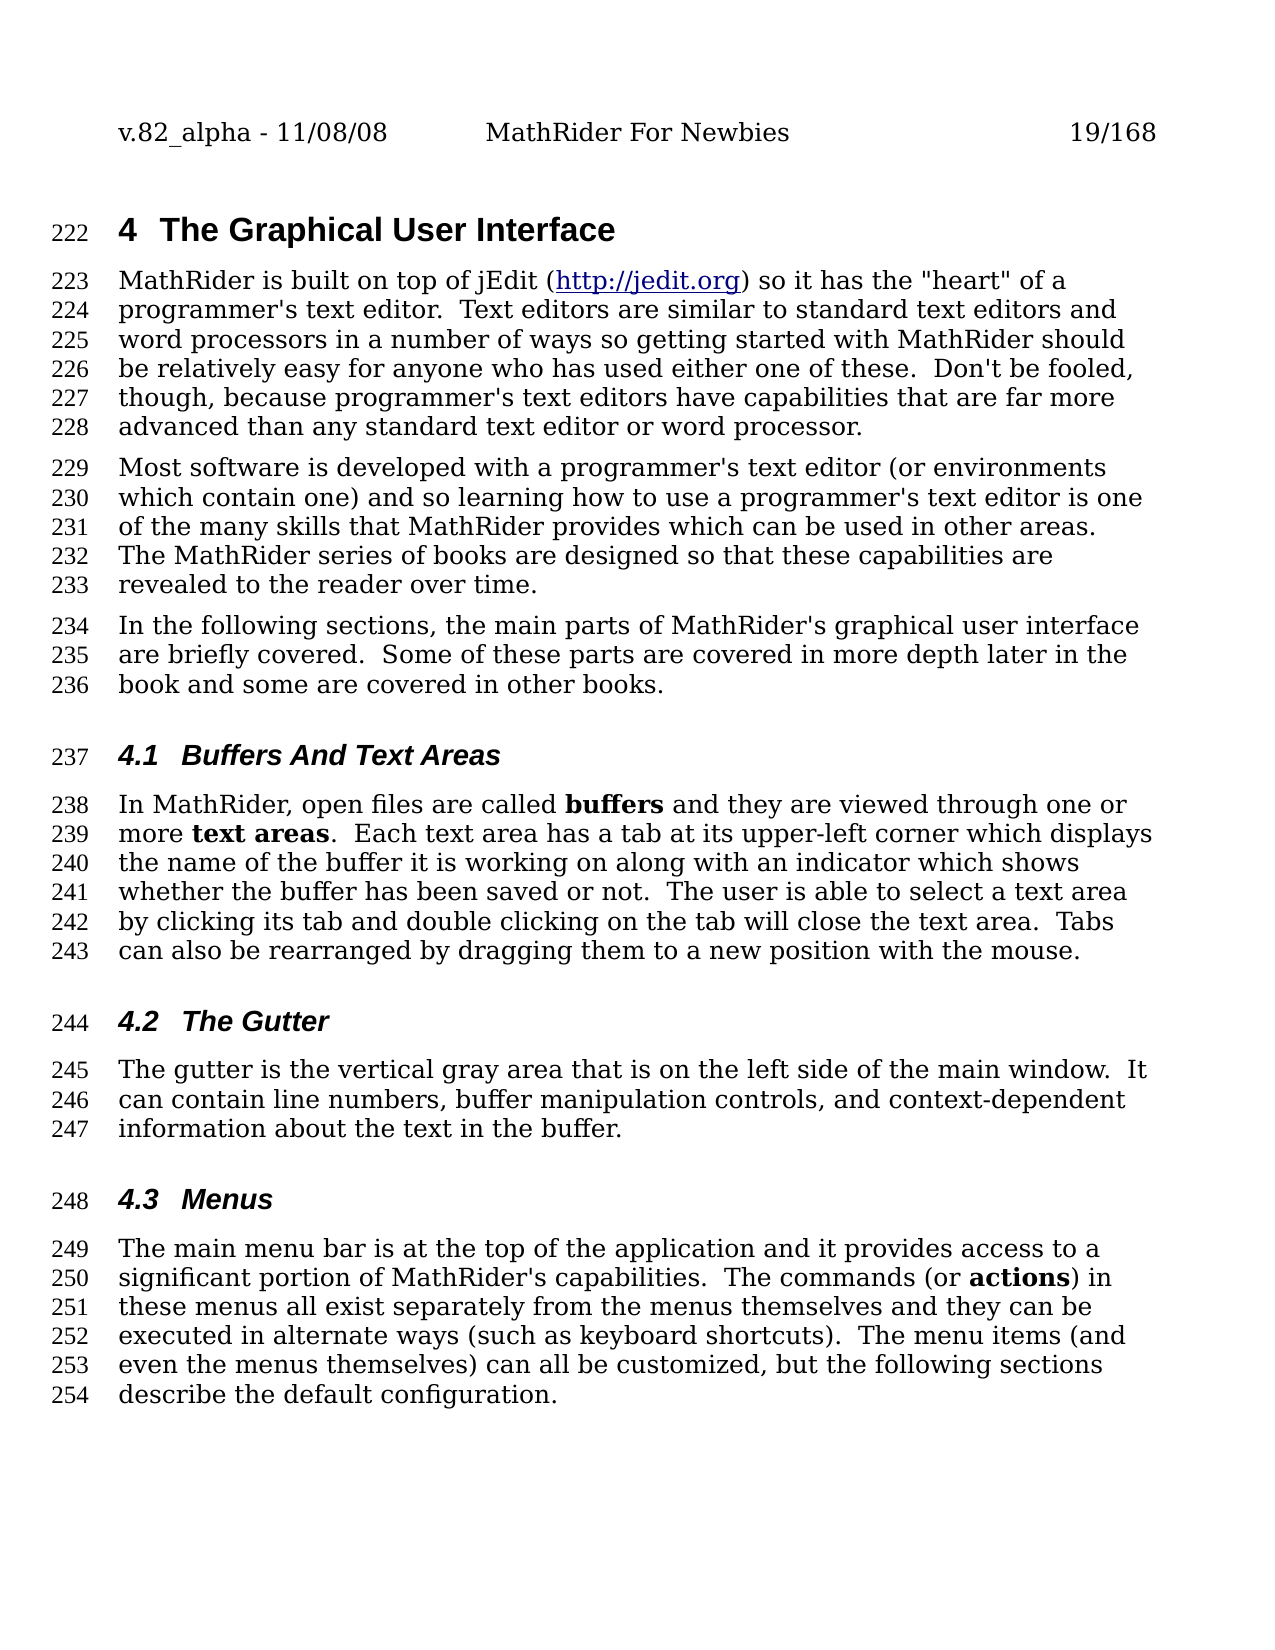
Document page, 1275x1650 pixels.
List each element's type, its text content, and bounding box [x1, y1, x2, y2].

text In MathRider, open files are called buffers and they are viewed through one or more text areas. Each text area has a tab at its upper-left corner which displays the name of the buffer it is working on along with an indicator which shows whether the buffer has been saved or not. The user is able to select a text area by clicking its tab and double clicking on the tab will close the text area. Tabs can also be rearranged by dragging them to a new position with the mouse. [118, 789, 1157, 965]
subtitle Buffers And Text Areas [118, 738, 1157, 772]
subtitle The Graphical User Interface [118, 210, 1157, 248]
text The main menu bar is at the top of the application and it provides access to a significant portion of MathRider's capabilities. The commands (or actions) in these menus all exist separately from the menus themselves and they can be executed in alternate ways (such as keyboard shortcuts). The menu items (and even the menus themselves) can all be customized, but the following sections describe the default configuration. [118, 1234, 1157, 1409]
text In the following sections, the main parts of MathRider's graphical user interface are briefly covered. Some of these parts are covered in more depth later in the book and some are covered in other books. [118, 611, 1157, 699]
text Most software is developed with a programmer's text editor (or environments which contain one) and so learning how to use a programmer's text editor is one of the many skills that MathRider provides which can be used in other areas. The MathRider series of books are designed so that these capabilities are revealed to the reader over time. [118, 453, 1157, 599]
subtitle The Gutter [118, 1004, 1157, 1038]
text The gutter is the vertical gray area that is on the left side of the main window. It can contain line numbers, buffer manipulation controls, and context-dependent information about the text in the buffer. [118, 1056, 1157, 1143]
text MathRider is built on top of jEdit (http://jedit.org) so it has the "heart" of a programmer's text editor. Text editors are similar to standard text editors and word processors in a number of ways so getting started with MathRider should be relatively easy for anyone who has used either one of these. Don't be fooled, though, because programmer's text editors have capabilities that are far more advanced than any standard text editor or word processor. [118, 266, 1157, 441]
subtitle Menus [118, 1182, 1157, 1216]
